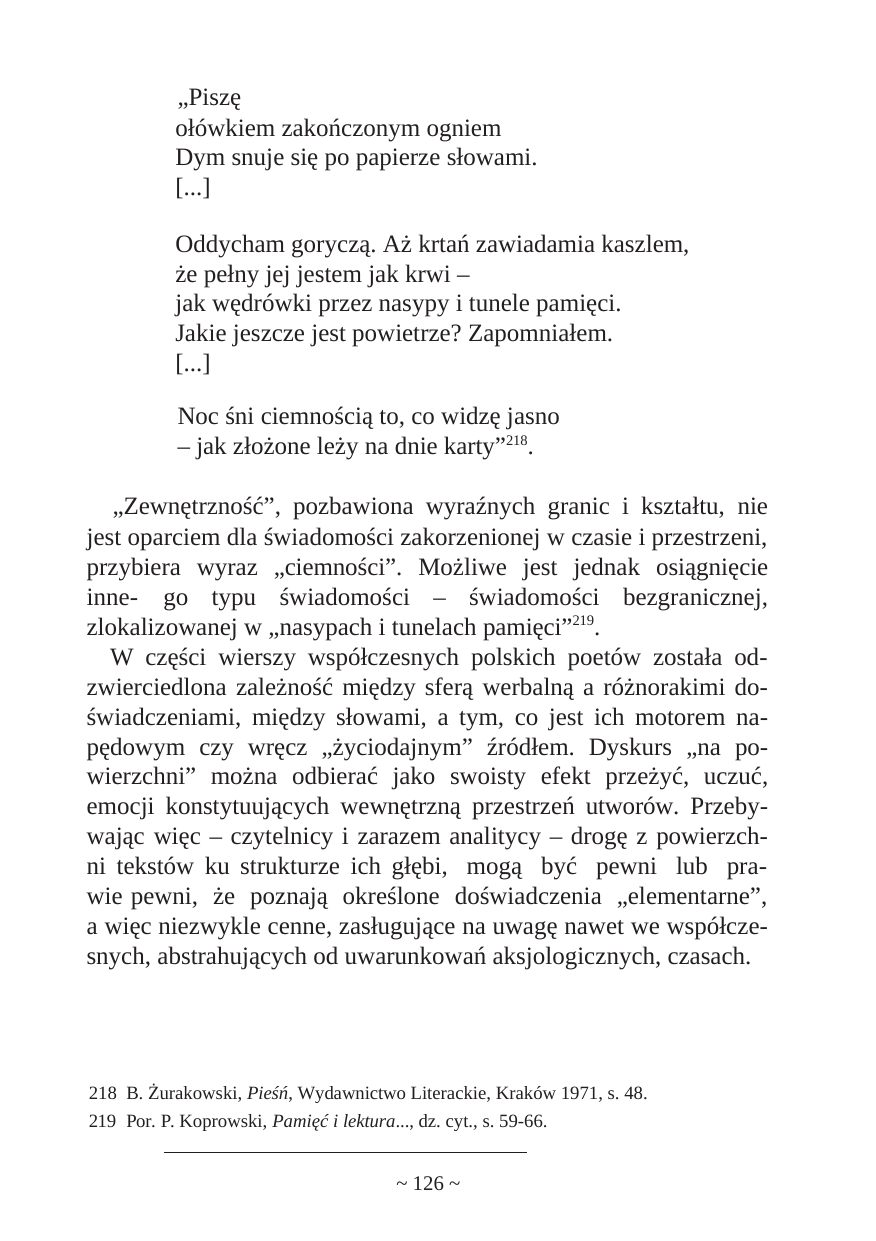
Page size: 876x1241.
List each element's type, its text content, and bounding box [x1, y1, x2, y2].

text „Zewnętrzność”, pozbawiona wyraźnych granic i kształtu, [112, 492, 727, 520]
list B. Żurakowski, Pieśń, Wydawnictwo Literackie, Kraków 1971, s. 48. [88, 1083, 650, 1104]
text Oddycham goryczą. Aż krtań zawiadamia kaszlem, że pełny jej jestem jak krwi – [175, 229, 691, 287]
text ~ 126 ~ [396, 1172, 462, 1196]
text „Piszę [177, 84, 542, 111]
text W części wierszy współczesnych polskich poetów została od- zwierciedlona zależność między sferą werbalną a różnorakimi do- świadczeniami, między słowami, a tym, co jest ich motorem na- pędowym czy wręcz „życiodajnym” źródłem. Dyskurs „na po- wierzchni” można odbierać jako swoisty efekt przeżyć, uczuć, emocji konstytuujących wewnętrzną przestrzeń utworów. Przeby- wając więc – czytelnicy i zarazem analitycy – drogę z powierzch- ni tekstów ku strukturze ich głębi, mogą być pewni lub pra- wie pewni, że poznają określone doświadczenia „elementarne”, a więc niezwykle cenne, zasługujące na uwagę nawet we współcze- snych, abstrahujących od uwarunkowań aksjologicznych, czasach. [86, 642, 768, 969]
text ołówkiem zakończonym ogniem Dym snuje się po papierze słowami. [...] [175, 113, 540, 201]
text – jak złożone leży na dnie karty”218. [177, 431, 562, 460]
text jest oparciem dla świadomości zakorzenionej w czasie i przestrzeni, przybiera wyraz „ciemności”. Możliwe jest jednak osiągnięcie inne- go typu świadomości – świadomości bezgranicznej, zlokalizowanej w „nasypach i tunelach pamięci”219. [86, 522, 768, 641]
text Noc śni ciemnością to, co widzę jasno [177, 402, 562, 430]
list Por. P. Koprowski, Pamięć i lektura..., dz. cyt., s. 59-66. [88, 1110, 650, 1132]
text nie [737, 492, 770, 520]
text jak wędrówki przez nasypy i tunele pamięci. Jakie jeszcze jest powietrze? Zapomniałem. [...] [175, 288, 624, 377]
